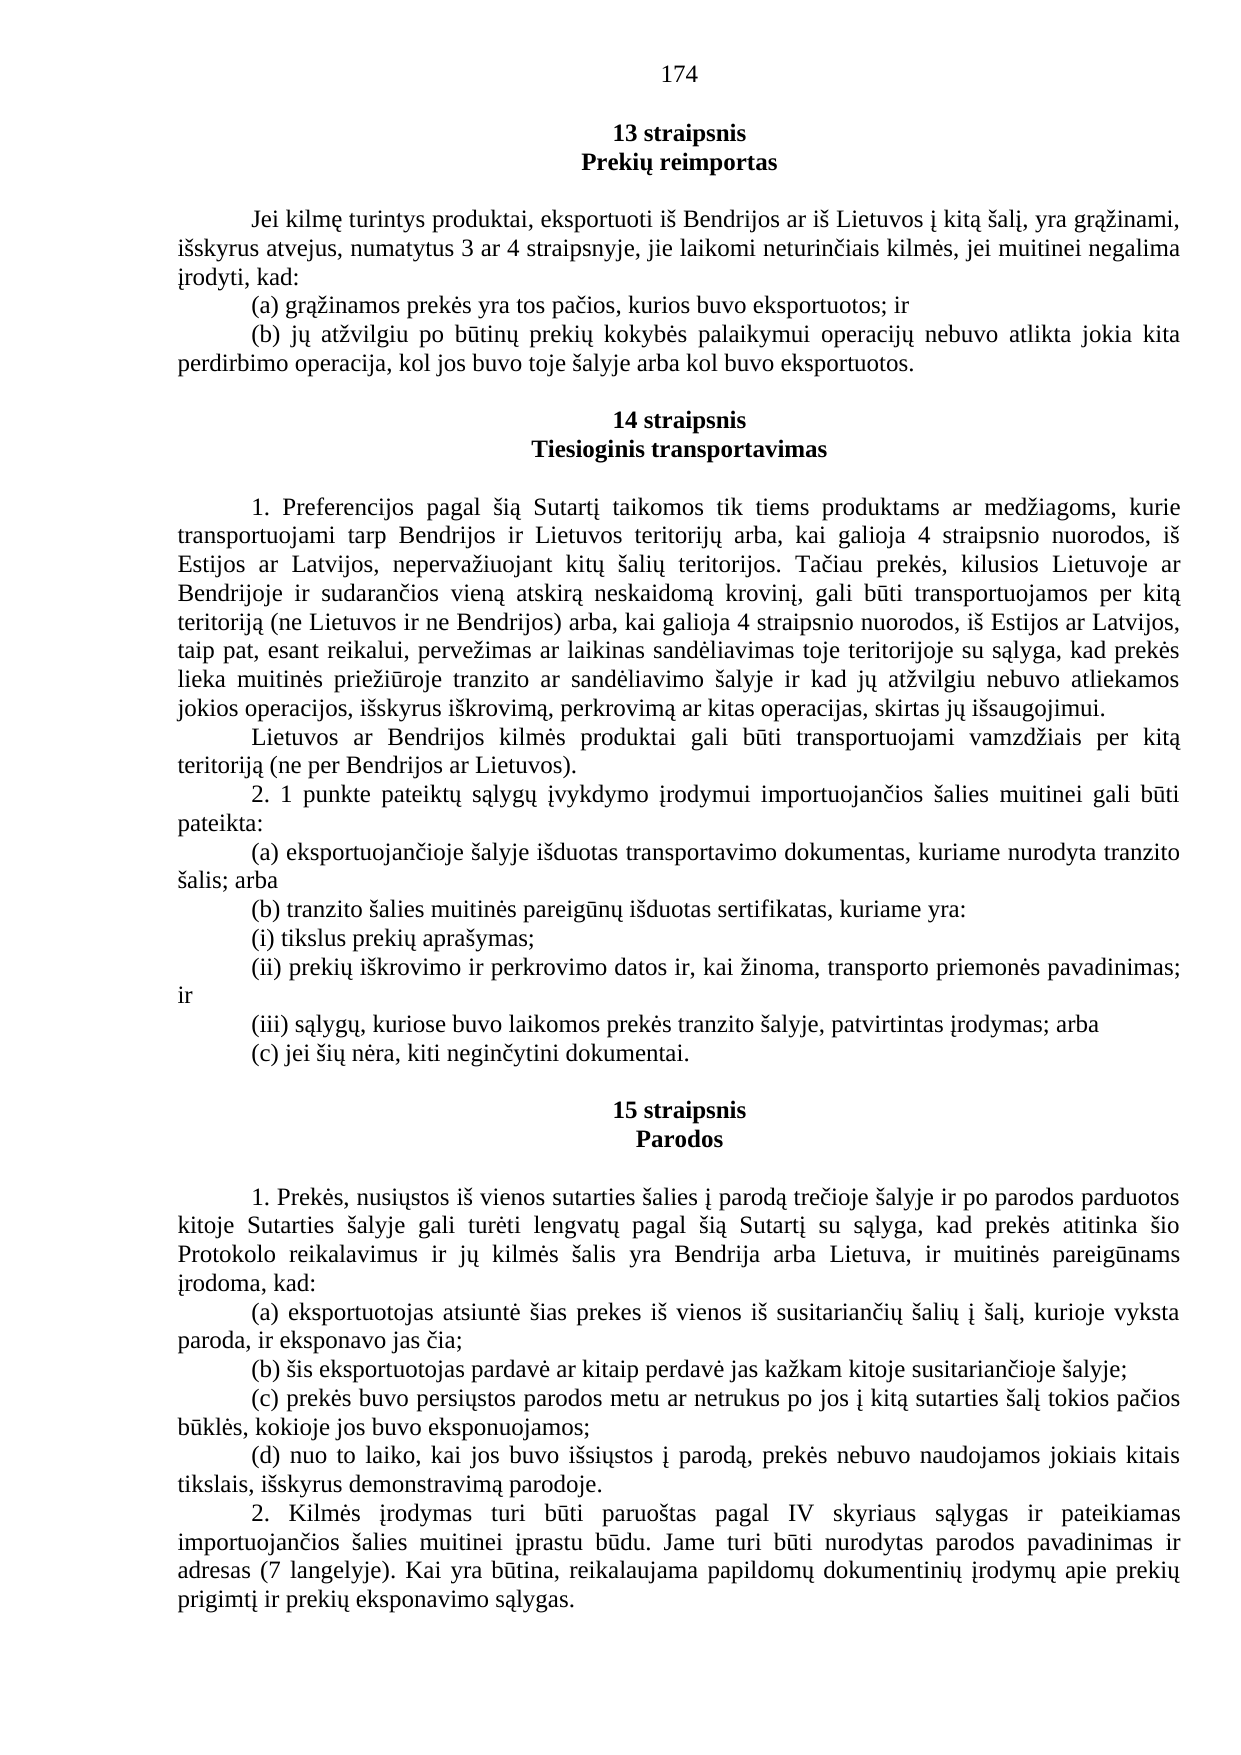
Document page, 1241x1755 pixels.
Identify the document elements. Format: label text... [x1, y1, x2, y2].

text (ii) prekių iškrovimo ir perkrovimo datos ir, kai žinoma, transporto priemonės pavadinimas; ir [177, 952, 1181, 1009]
text (i) tikslus prekių aprašymas; [177, 923, 1181, 952]
text (a) grąžinamos prekės yra tos pačios, kurios buvo eksportuotos; ir [177, 291, 1181, 319]
text 14 straipsnis [177, 406, 1181, 434]
text 1. Preferencijos pagal šią Sutartį taikomos tik tiems produktams ar medžiagoms, kurie transportuojami tarp Bendrijos ir Lietuvos teritorijų arba, kai galioja 4 straipsnio nuorodos, iš Estijos ar Latvijos, nepervažiuojant kitų šalių teritorijos. Tačiau prekės, kilusios Lietuvoje ar Bendrijoje ir sudarančios vieną atskirą neskaidomą krovinį, gali būti transportuojamos per kitą teritoriją (ne Lietuvos ir ne Bendrijos) arba, kai galioja 4 straipsnio nuorodos, iš Estijos ar Latvijos, taip pat, esant reikalui, pervežimas ar laikinas sandėliavimas toje teritorijoje su sąlyga, kad prekės lieka muitinės priežiūroje tranzito ar sandėliavimo šalyje ir kad jų atžvilgiu nebuvo atliekamos jokios operacijos, išskyrus iškrovimą, perkrovimą ar kitas operacijas, skirtas jų išsaugojimui. [177, 492, 1181, 722]
text (a) eksportuotojas atsiuntė šias prekes iš vienos iš susitariančių šalių į šalį, kurioje vyksta paroda, ir eksponavo jas čia; [177, 1297, 1181, 1354]
text (b) tranzito šalies muitinės pareigūnų išduotas sertifikatas, kuriame yra: [177, 894, 1181, 923]
text Tiesioginis transportavimas [177, 434, 1181, 463]
text (c) prekės buvo persiųstos parodos metu ar netrukus po jos į kitą sutarties šalį tokios pačios būklės, kokioje jos buvo eksponuojamos; [177, 1383, 1181, 1441]
text Jei kilmę turintys produktai, eksportuoti iš Bendrijos ar iš Lietuvos į kitą šalį, yra grąžinami, išskyrus atvejus, numatytus 3 ar 4 straipsnyje, jie laikomi neturinčiais kilmės, jei muitinei negalima įrodyti, kad: [177, 204, 1181, 291]
text 13 straipsnis [177, 118, 1181, 147]
text (c) jei šių nėra, kiti neginčytini dokumentai. [177, 1038, 1181, 1067]
text (iii) sąlygų, kuriose buvo laikomos prekės tranzito šalyje, patvirtintas įrodymas; arba [177, 1009, 1181, 1038]
text Parodos [177, 1124, 1181, 1153]
text 2. Kilmės įrodymas turi būti paruoštas pagal IV skyriaus sąlygas ir pateikiamas importuojančios šalies muitinei įprastu būdu. Jame turi būti nurodytas parodos pavadinimas ir adresas (7 langelyje). Kai yra būtina, reikalaujama papildomų dokumentinių įrodymų apie prekių prigimtį ir prekių eksponavimo sąlygas. [177, 1498, 1181, 1613]
text (b) šis eksportuotojas pardavė ar kitaip perdavė jas kažkam kitoje susitariančioje šalyje; [177, 1354, 1181, 1383]
text Prekių reimportas [177, 147, 1181, 176]
text (d) nuo to laiko, kai jos buvo išsiųstos į parodą, prekės nebuvo naudojamos jokiais kitais tikslais, išskyrus demonstravimą parodoje. [177, 1441, 1181, 1498]
text (b) jų atžvilgiu po būtinų prekių kokybės palaikymui operacijų nebuvo atlikta jokia kita perdirbimo operacija, kol jos buvo toje šalyje arba kol buvo eksportuotos. [177, 319, 1181, 377]
text Lietuvos ar Bendrijos kilmės produktai gali būti transportuojami vamzdžiais per kitą teritoriją (ne per Bendrijos ar Lietuvos). [177, 722, 1181, 779]
text 15 straipsnis [177, 1096, 1181, 1124]
text 1. Prekės, nusiųstos iš vienos sutarties šalies į parodą trečioje šalyje ir po parodos parduotos kitoje Sutarties šalyje gali turėti lengvatų pagal šią Sutartį su sąlyga, kad prekės atitinka šio Protokolo reikalavimus ir jų kilmės šalis yra Bendrija arba Lietuva, ir muitinės pareigūnams įrodoma, kad: [177, 1182, 1181, 1297]
text 2. 1 punkte pateiktų sąlygų įvykdymo įrodymui importuojančios šalies muitinei gali būti pateikta: [177, 779, 1181, 837]
text (a) eksportuojančioje šalyje išduotas transportavimo dokumentas, kuriame nurodyta tranzito šalis; arba [177, 837, 1181, 894]
